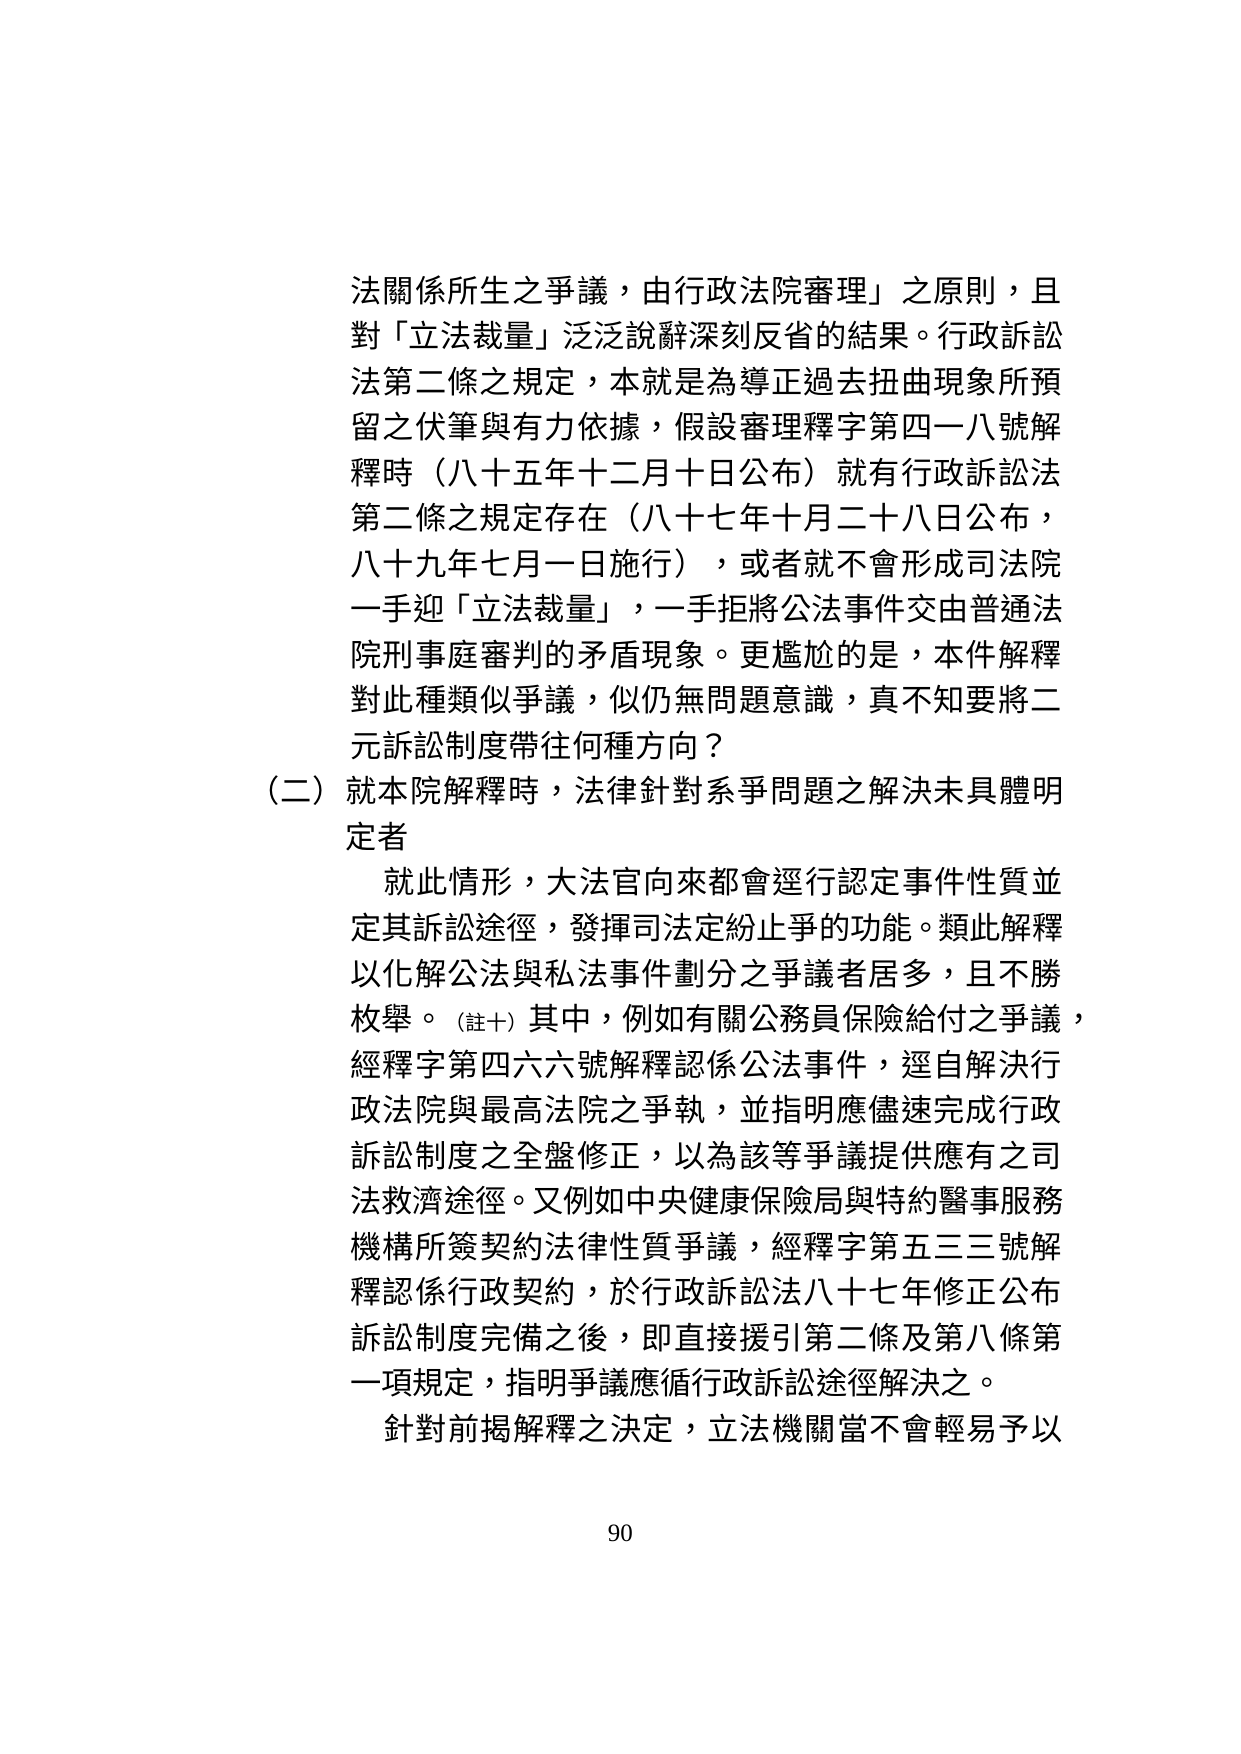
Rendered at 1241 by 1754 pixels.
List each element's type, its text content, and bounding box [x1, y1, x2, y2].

text 就此情形，大法官向來都會逕行認定事件性質並定其訴訟途徑，發揮司法定紛止爭的功能。類此解釋，以化解公法與私法事件劃分之爭議者居多，且不勝枚舉。（註十）其中，例如有關公務員保險給付之爭議，經釋字第四六六號解釋認係公法事件，逕自解決行政法院與最高法院之爭執，並指明應儘速完成行政訴訟制度之全盤修正，以為該等爭議提供應有之司法救濟途徑。又例如中央健康保險局與特約醫事服務機構所簽契約法律性質爭議，經釋字第五三三號解釋認係行政契約，於行政訴訟法八十七年修正公布訴訟制度完備之後，即直接援引第二條及第八條第一項規定，指明爭議應循行政訴訟途徑解決之。 [350, 858, 1063, 1404]
text 法關係所生之爭議，由行政法院審理」之原則，且對「立法裁量」泛泛說辭深刻反省的結果。行政訴訟法第二條之規定，本就是為導正過去扭曲現象所預留之伏筆與有力依據，假設審理釋字第四一八號解釋時（八十五年十二月十日公布）就有行政訴訟法第二條之規定存在（八十七年十月二十八日公布，八十九年七月一日施行），或者就不會形成司法院一手迎「立法裁量」，一手拒將公法事件交由普通法院刑事庭審判的矛盾現象。更尷尬的是，本件解釋對此種類似爭議，似仍無問題意識，真不知要將二元訴訟制度帶往何種方向？ [350, 266, 1063, 767]
text （二）就本院解釋時，法律針對系爭問題之解決未具體明定者 [248, 767, 1063, 858]
text 針對前揭解釋之決定，立法機關當不會輕易予以 [350, 1404, 1063, 1449]
